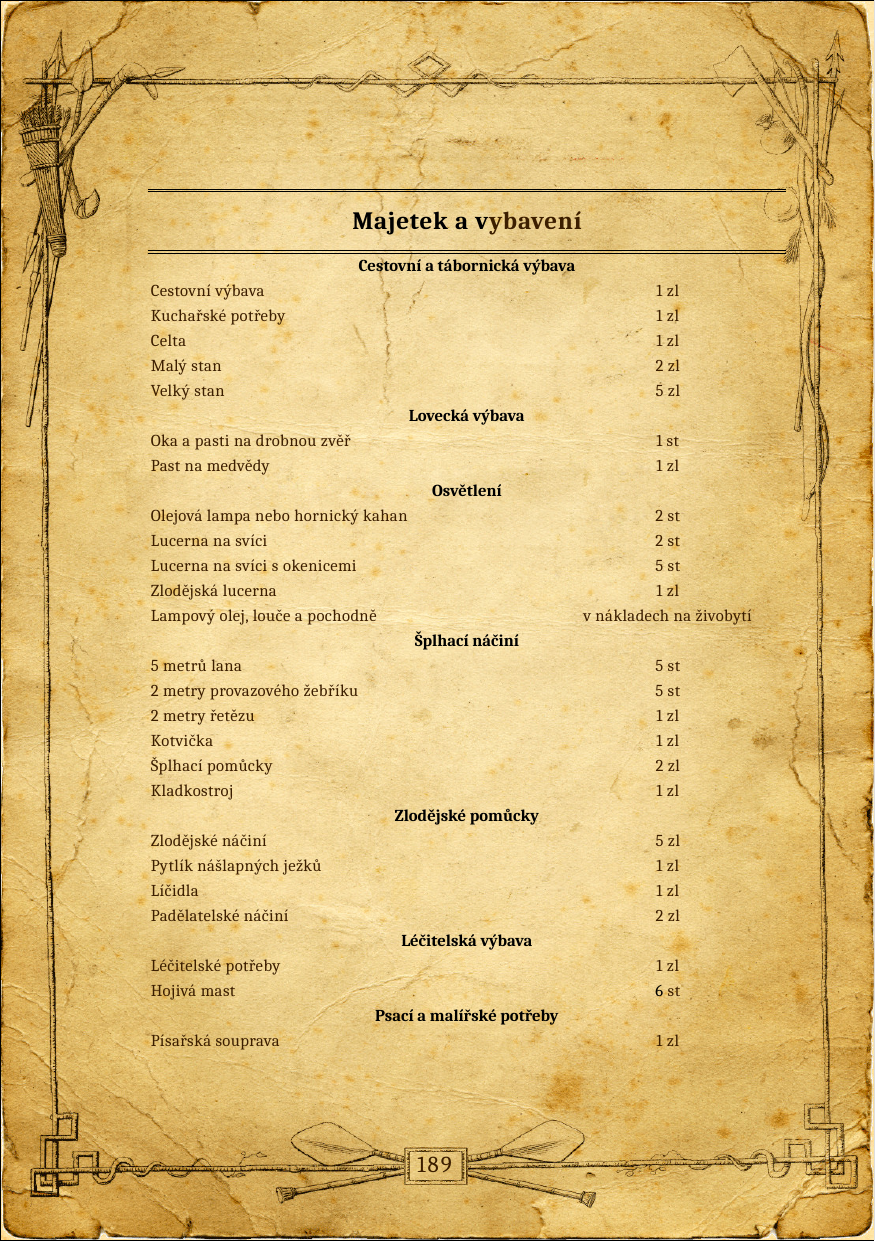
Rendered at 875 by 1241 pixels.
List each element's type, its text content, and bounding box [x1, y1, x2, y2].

table_header Majetek a⁠ vybavení [148, 192, 786, 250]
table_cell 5 metrů lana [148, 654, 549, 678]
table_cell Oka a⁠ pasti na drobnou zvěř [148, 429, 549, 453]
table_cell Líčidla [148, 879, 549, 903]
table_cell 5 zl [550, 829, 786, 853]
table_cell Zlodějské pomůcky [148, 804, 786, 828]
table_cell Cestovní a⁠ tábornická výbava [148, 254, 786, 278]
table_cell 2 zl [550, 754, 786, 778]
table_cell 1 zl [550, 304, 786, 328]
table_cell v⁠ nákladech na živobytí [550, 604, 786, 628]
table_cell 5 zl [550, 379, 786, 403]
table_cell 1 zl [550, 329, 786, 353]
table_cell 2 zl [561, 354, 601, 378]
table_cell Pytlík nášlapných ježků [148, 854, 549, 878]
table_cell 1 zl [550, 729, 786, 753]
table_cell Malý stan [148, 354, 549, 378]
picture [1, 1, 874, 1240]
table_cell 1 st [550, 429, 786, 453]
table_cell 1 zl [550, 1029, 786, 1053]
table_cell 5 st [550, 679, 786, 703]
table_cell 1 zl [550, 279, 786, 303]
table_cell 2 metry řetězu [148, 704, 549, 728]
table_cell Cestovní výbava [148, 279, 549, 303]
table_cell 1 zl [550, 854, 786, 878]
table_cell Zlodějské náčiní [148, 829, 549, 853]
table_cell Osvětlení [148, 479, 786, 503]
table_cell Lovecká výbava [148, 404, 786, 428]
table_cell 1 zl [550, 954, 786, 978]
table_cell Šplhací pomůcky [148, 754, 549, 778]
table_cell 2 zl [550, 354, 560, 367]
table_cell 2 st [550, 504, 786, 528]
table_cell 1 zl [550, 879, 786, 903]
table_cell 1 zl [550, 704, 786, 728]
table_cell Písařská souprava [148, 1029, 549, 1053]
table_cell 5 st [550, 554, 786, 578]
table_cell 6 st [550, 979, 786, 1003]
table_cell 2 zl [620, 354, 634, 372]
table_cell Lucerna na svíci s⁠ okenicemi [148, 554, 549, 578]
table_cell 2 zl [550, 904, 786, 928]
table_cell 1 zl [550, 454, 786, 478]
table_cell Zlodějská lucerna [148, 579, 549, 603]
table_cell Padělatelské náčiní [148, 904, 549, 928]
table_cell Šplhací náčiní [148, 629, 786, 653]
table_cell Velký stan [148, 379, 549, 403]
table_cell Lucerna na svíci [148, 529, 549, 553]
table_cell 1 zl [550, 579, 786, 603]
table_cell Past na medvědy [148, 454, 549, 478]
table_cell 1 zl [550, 779, 786, 803]
table_cell 2 st [550, 529, 786, 553]
table_cell Psací a⁠ malířské potřeby [148, 1004, 786, 1028]
table_cell Kladkostroj [148, 779, 549, 803]
table_cell 5 st [550, 654, 786, 678]
table_cell Celta [148, 329, 549, 353]
table_cell Léčitelské potřeby [148, 954, 549, 978]
table_cell 2 zl [605, 363, 620, 375]
table_cell 2 zl [637, 369, 649, 376]
table_cell Olejová lampa nebo hornický kahan [148, 504, 549, 528]
table_cell Léčitelská výbava [148, 929, 786, 953]
table_cell Kotvička [148, 729, 549, 753]
table_cell 2 metry provazového žebříku [148, 679, 549, 703]
table_cell Hojivá mast [148, 979, 549, 1003]
table_cell Lampový olej, louče a⁠ pochodně [148, 604, 549, 628]
table_cell 2 zl [667, 354, 786, 378]
table_cell Kuchařské potřeby [148, 304, 549, 328]
